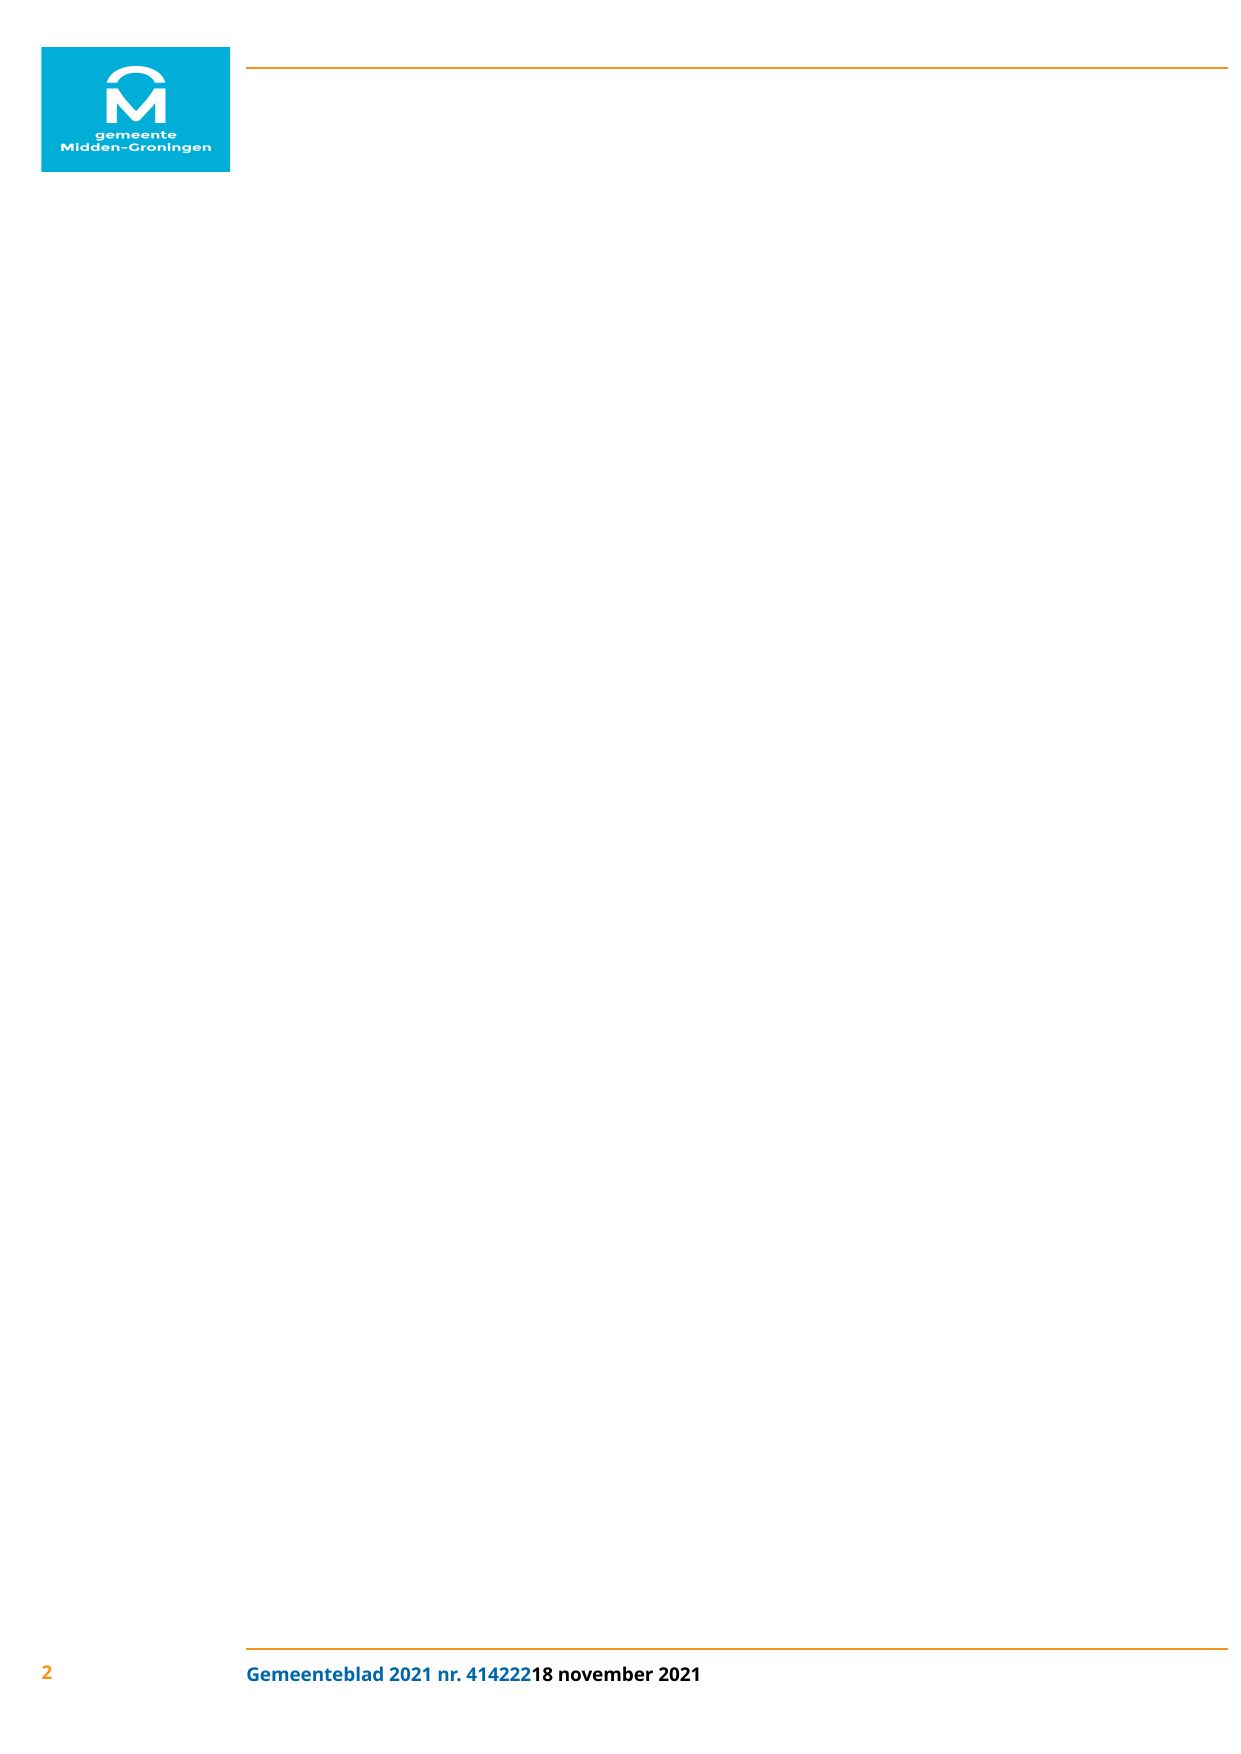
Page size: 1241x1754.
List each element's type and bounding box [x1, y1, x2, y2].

picture [184, 146, 190, 153]
picture [108, 66, 164, 82]
picture [107, 89, 165, 122]
